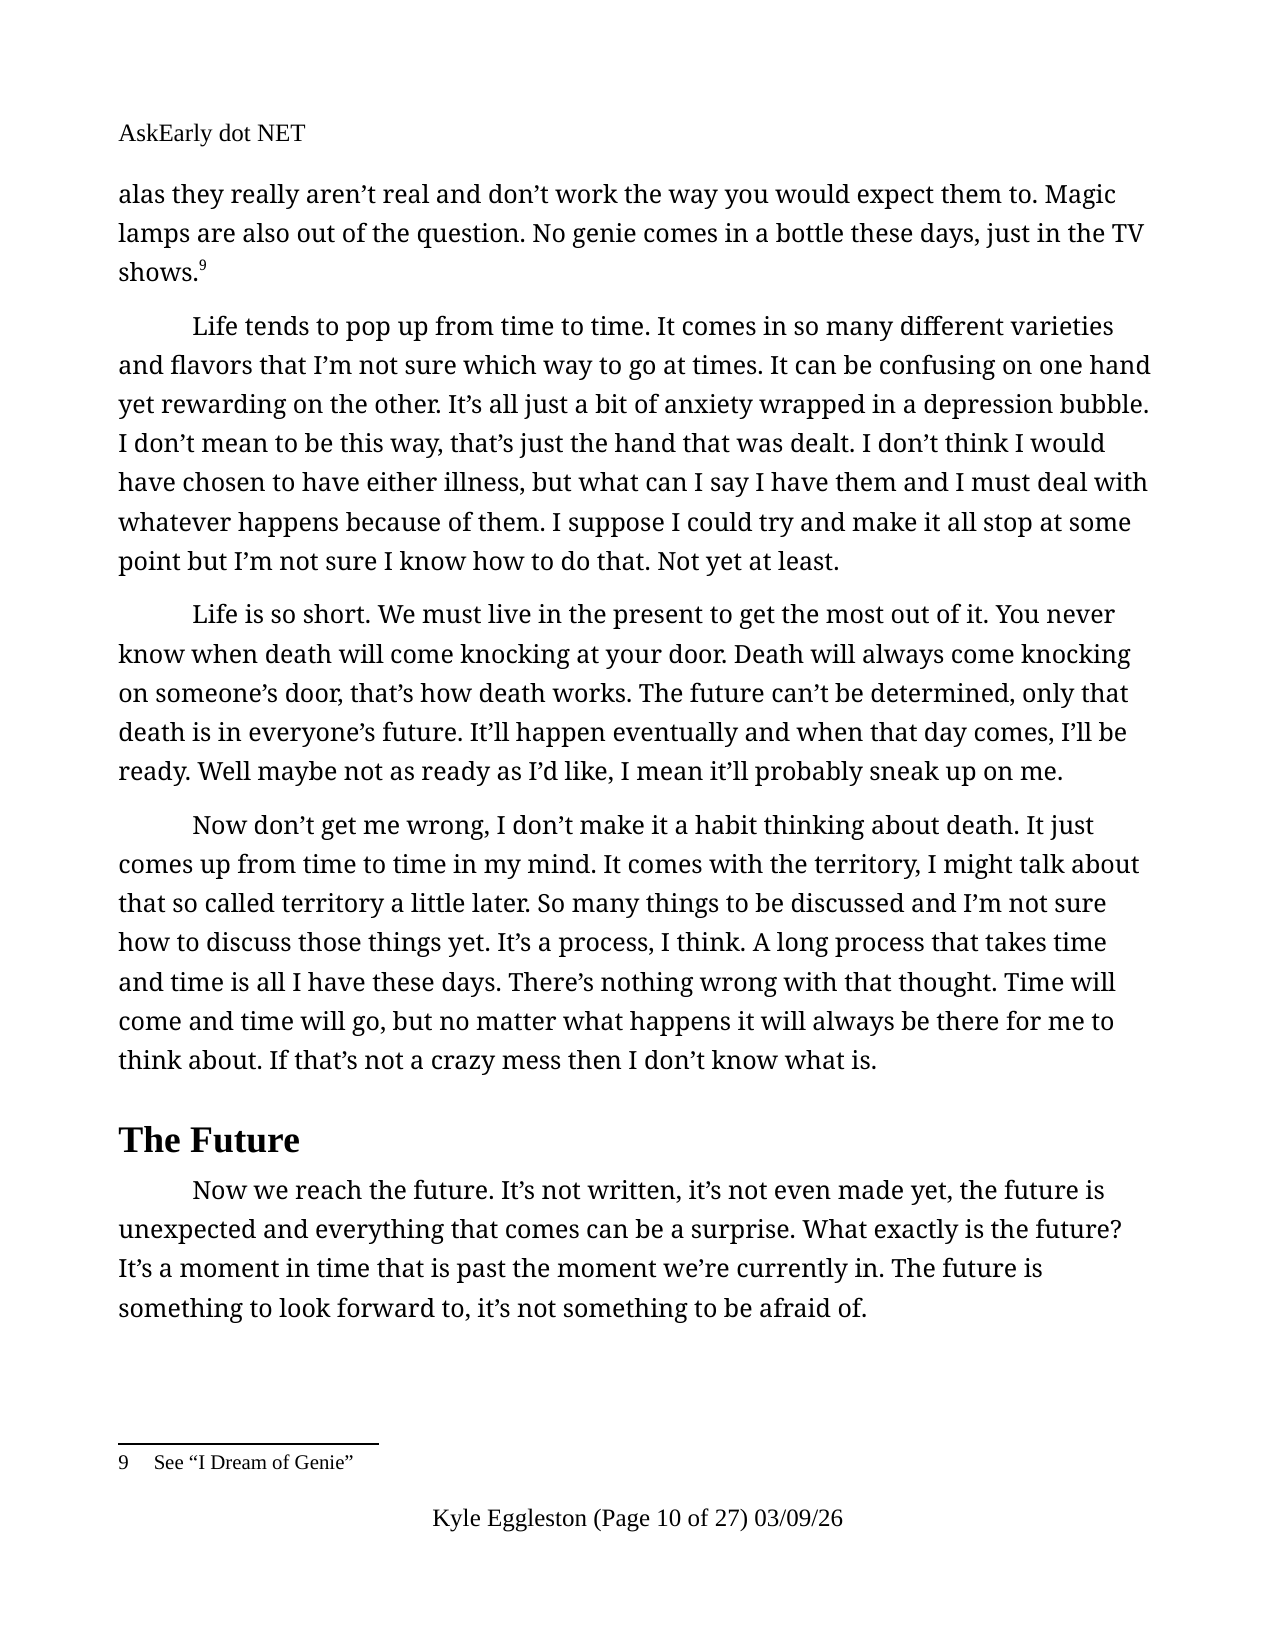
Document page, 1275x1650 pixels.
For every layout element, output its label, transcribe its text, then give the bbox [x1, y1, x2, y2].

text See “I Dream of Genie” [118, 1449, 1157, 1474]
text alas they really aren’t real and don’t work the way you would expect them to. Magic lamps are also out of the question. No genie comes in a bottle these days, just in the TV shows. [118, 176, 1157, 289]
text Now we reach the future. It’s not written, it’s not even made yet, the future is unexpected and everything that comes can be a surprise. What exactly is the future? It’s a moment in time that is past the moment we’re currently in. The future is something to look forward to, it’s not something to be afraid of. [118, 1173, 1157, 1324]
text Now don’t get me wrong, I don’t make it a habit thinking about death. It just comes up from time to time in my mind. It comes with the territory, I might talk about that so called territory a little later. So many things to be discussed and I’m not sure how to discuss those things yet. It’s a process, I think. A long process that takes time and time is all I have these days. There’s nothing wrong with that thought. Time will come and time will go, but no matter what happens it will always be there for me to think about. If that’s not a crazy mess then I don’t know what is. [118, 808, 1157, 1077]
subtitle The Future [118, 1117, 1157, 1160]
text Life is so short. We must live in the present to get the most out of it. You never know when death will come knocking at your door. Death will always come knocking on someone’s door, that’s how death works. The future can’t be determined, only that death is in everyone’s future. It’ll happen eventually and when that day comes, I’ll be ready. Well maybe not as ready as I’d like, I mean it’ll probably sneak up on me. [118, 597, 1157, 788]
text Life tends to pop up from time to time. It comes in so many different varieties and flavors that I’m not sure which way to go at times. It can be confusing on one hand yet rewarding on the other. It’s all just a bit of anxiety wrapped in a depression bubble. I don’t mean to be this way, that’s just the hand that was dealt. I don’t think I would have chosen to have either illness, but what can I say I have them and I must deal with whatever happens because of them. I suppose I could try and make it all stop at some point but I’m not sure I know how to do that. Not yet at least. [118, 308, 1157, 577]
